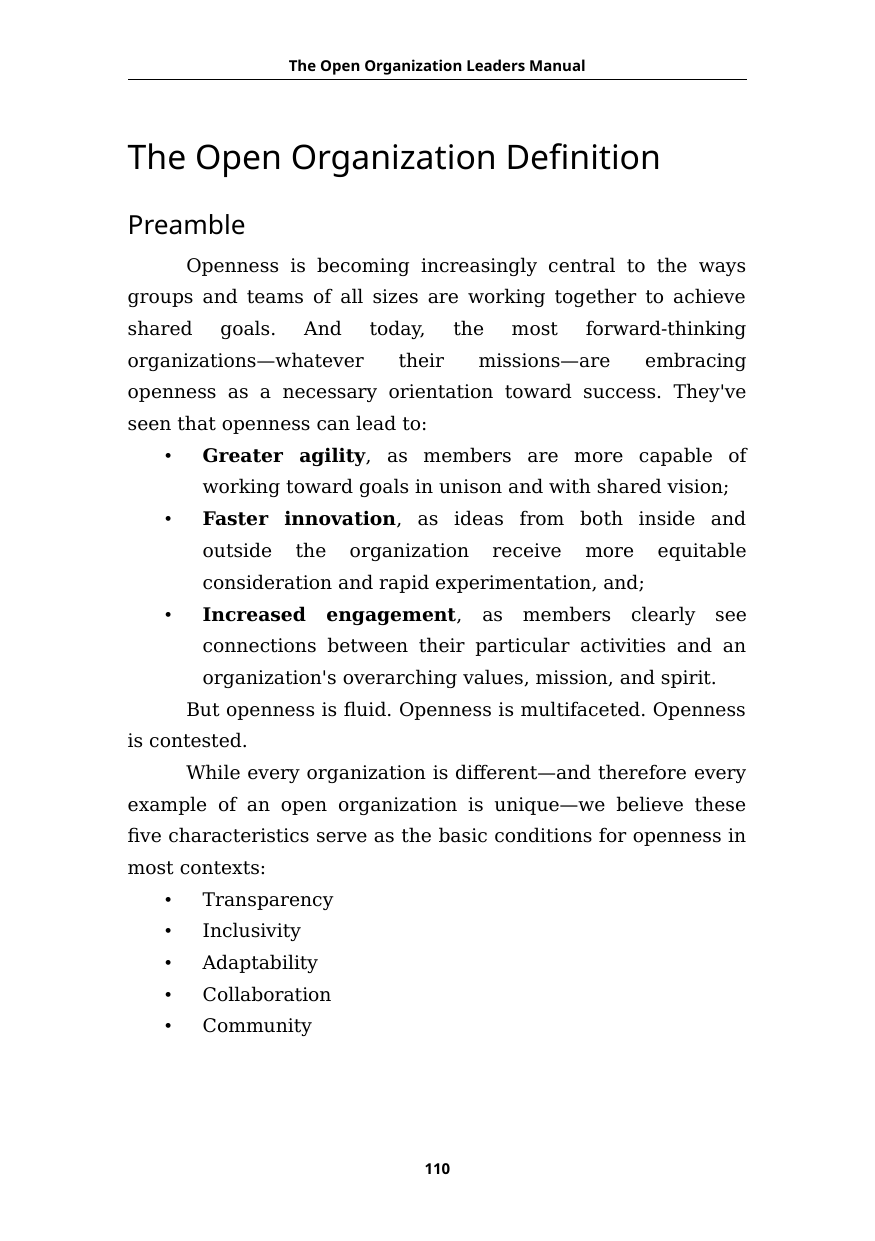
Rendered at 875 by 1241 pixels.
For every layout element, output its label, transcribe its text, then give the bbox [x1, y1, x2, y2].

text But openness is fluid. Openness is multifaceted. Openness is contested. [127, 698, 747, 752]
subtitle Preamble [127, 206, 747, 242]
list Greater agility, as members are more capable of working toward goals in unison and with shared vision; [165, 444, 747, 498]
list Faster innovation, as ideas from both inside and outside the organization receive more equitable consideration and rapid experimentation, and; [165, 508, 747, 593]
list Community [165, 1015, 747, 1037]
list Transparency [165, 888, 747, 910]
text While every organization is different—and therefore every example of an open organization is unique—we believe these five characteristics serve as the basic conditions for openness in most contexts: [127, 762, 747, 879]
list Adaptability [165, 952, 747, 974]
list Inclusivity [165, 920, 747, 942]
list Increased engagement, as members clearly see connections between their particular activities and an organization's overarching values, mission, and spirit. [165, 603, 747, 689]
list Collaboration [165, 983, 747, 1005]
subtitle The Open Organization Definition [127, 133, 747, 179]
text Openness is becoming increasingly central to the ways groups and teams of all sizes are working together to achieve shared goals. And today, the most forward-thinking organizations—whatever their missions—are embracing openness as a necessary orientation toward success. They've seen that openness can lead to: [127, 254, 747, 435]
